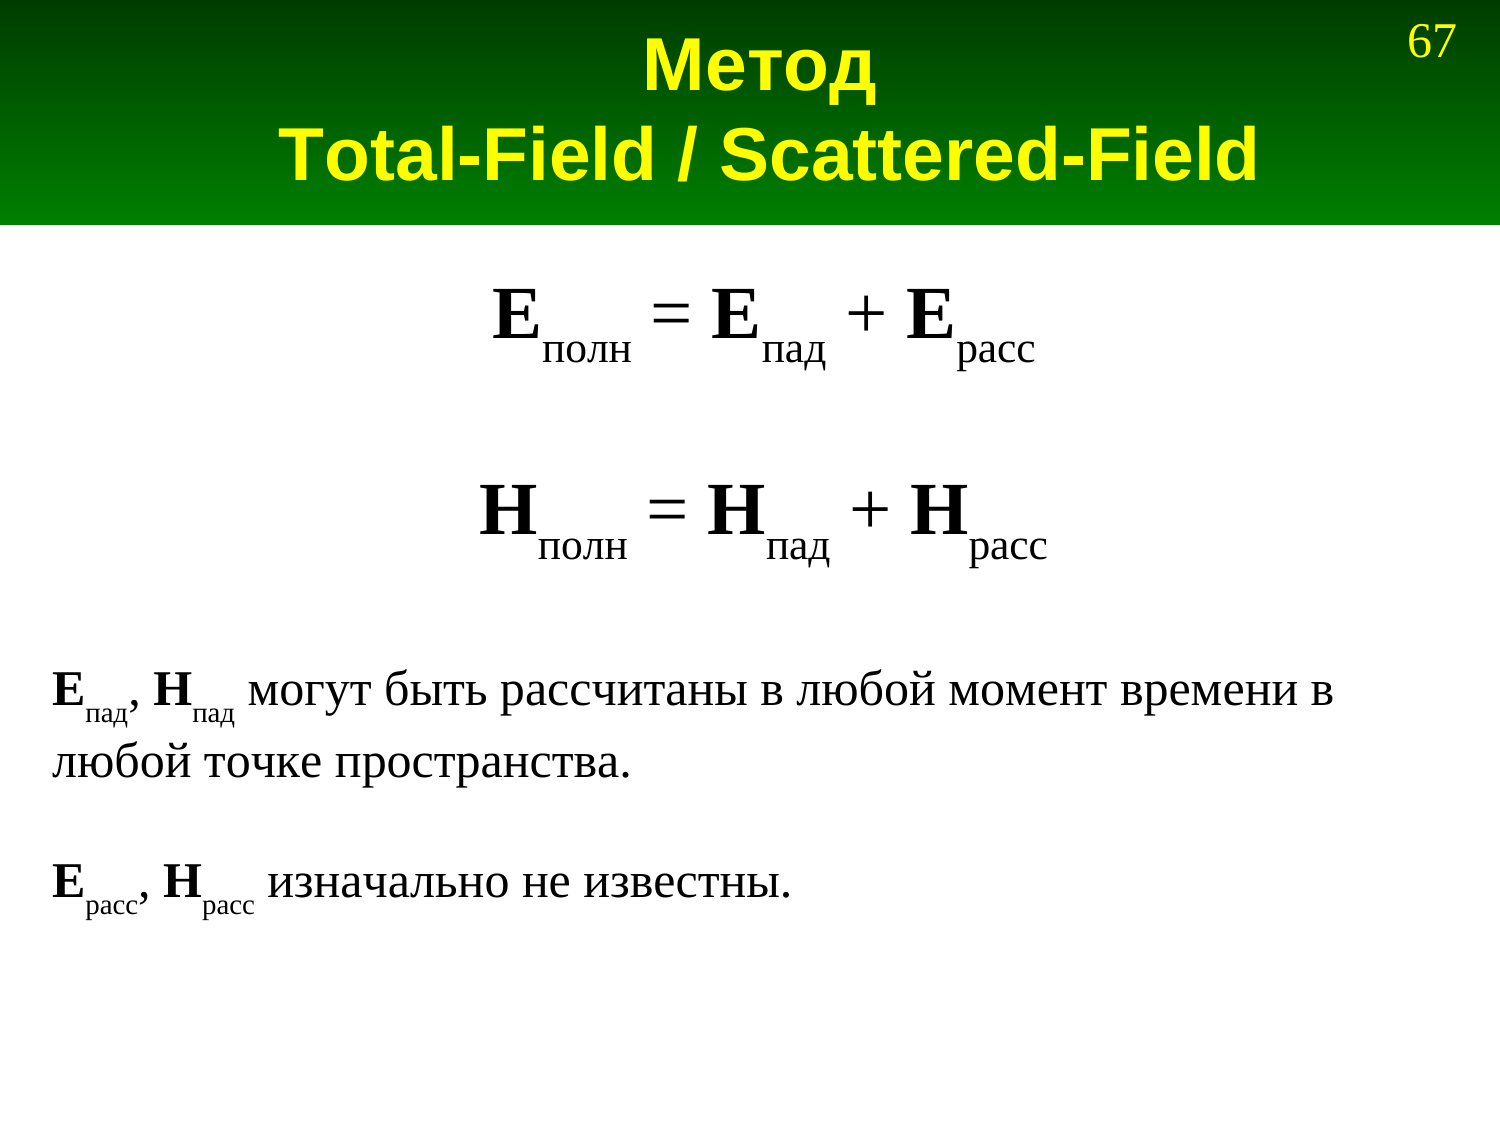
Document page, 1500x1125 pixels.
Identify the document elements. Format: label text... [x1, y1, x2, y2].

title Метод Total-Field / Scattered-Field [100, 7, 1441, 204]
text_box Eполн = Eпад + Eрасс [477, 255, 1051, 380]
text_box Hполн = Hпад + Hрасс [465, 451, 1063, 576]
text_box Eпад, Hпад могут быть рассчитаны в любой момент времени в любой точке пространства. Eрасс, Hрасс изначально не известны. [37, 648, 1462, 928]
